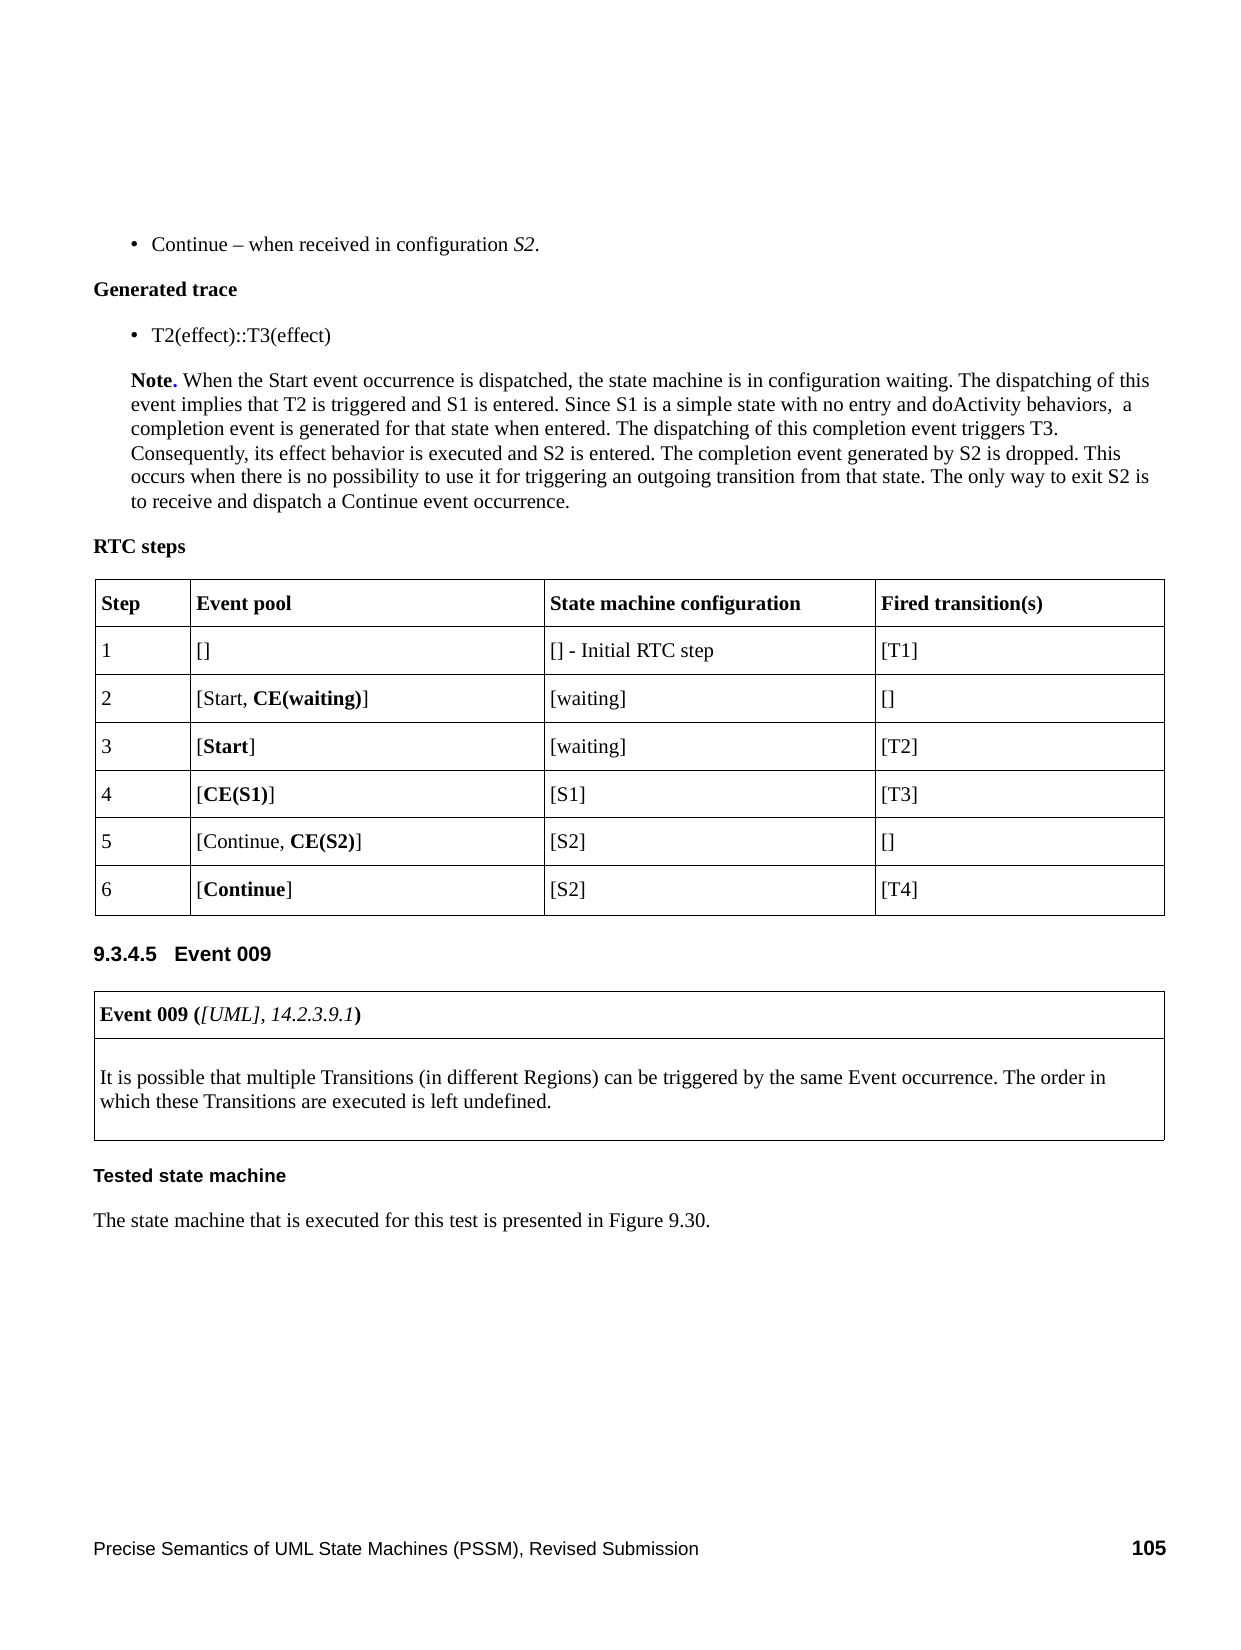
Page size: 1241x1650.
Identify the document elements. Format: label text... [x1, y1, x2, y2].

table_cell [Continue] [191, 866, 544, 915]
table_cell 5 [96, 818, 190, 865]
table_header Event pool [191, 580, 544, 626]
table_cell [T3] [876, 771, 1164, 817]
table_cell [T1] [876, 627, 1164, 674]
table_cell 6 [96, 866, 190, 915]
text Generated trace [93, 277, 1164, 301]
table_header Fired transition(s) [876, 580, 1164, 626]
table_cell 4 [96, 771, 190, 817]
list T2(effect)::T3(effect) [131, 322, 1164, 347]
table_cell [waiting] [545, 723, 875, 769]
table_cell [T4] [876, 866, 1164, 915]
table_cell 1 [96, 627, 190, 674]
table_cell [T2] [876, 723, 1164, 769]
table_cell [waiting] [545, 675, 875, 722]
table_header Event 009 ([UML], 14.2.3.9.1) [95, 992, 1164, 1038]
table_cell [] - Initial RTC step [545, 627, 875, 674]
text Note. When the Start event occurrence is dispatched, the state machine is in configuration waiting. The dispatching of this event implies that T2 is triggered and S1 is entered. Since S1 is a simple state with no entry and doActivity behaviors, a completion event is generated for that state when entered. The dispatching of this completion event triggers T3. Consequently, its effect behavior is executed and S2 is entered. The completion event generated by S2 is dropped. This occurs when there is no possibility to use it for triggering an outgoing transition from that state. The only way to exit S2 is to receive and dispatch a Continue event occurrence. [131, 368, 1164, 513]
table_cell [S2] [545, 818, 875, 865]
table_header Step [96, 580, 190, 626]
table_cell 2 [96, 675, 190, 722]
table_cell [] [876, 675, 1164, 722]
subtitle Event 009 [93, 941, 1164, 966]
text RTC steps [93, 534, 1164, 558]
table_cell [S1] [545, 771, 875, 817]
table_header State machine configuration [545, 580, 875, 626]
table_cell [Continue, CE(S2)] [191, 818, 544, 865]
table_cell [S2] [545, 866, 875, 915]
table_cell It is possible that multiple Transitions (in different Regions) can be triggered by the same Event occurrence. The order in which these Transitions are executed is left undefined. [95, 1039, 1164, 1140]
table_cell [CE(S1)] [191, 771, 544, 817]
subtitle Tested state machine [93, 1165, 1164, 1187]
table_cell [] [876, 818, 1164, 865]
list Continue – when received in configuration S2. [131, 231, 1164, 256]
table_cell [] [191, 627, 544, 674]
table_cell 3 [96, 723, 190, 769]
table_cell [Start, CE(waiting)] [191, 675, 544, 722]
table_cell [Start] [191, 723, 544, 769]
text The state machine that is executed for this test is presented in Figure 9.30. [93, 1208, 1164, 1232]
